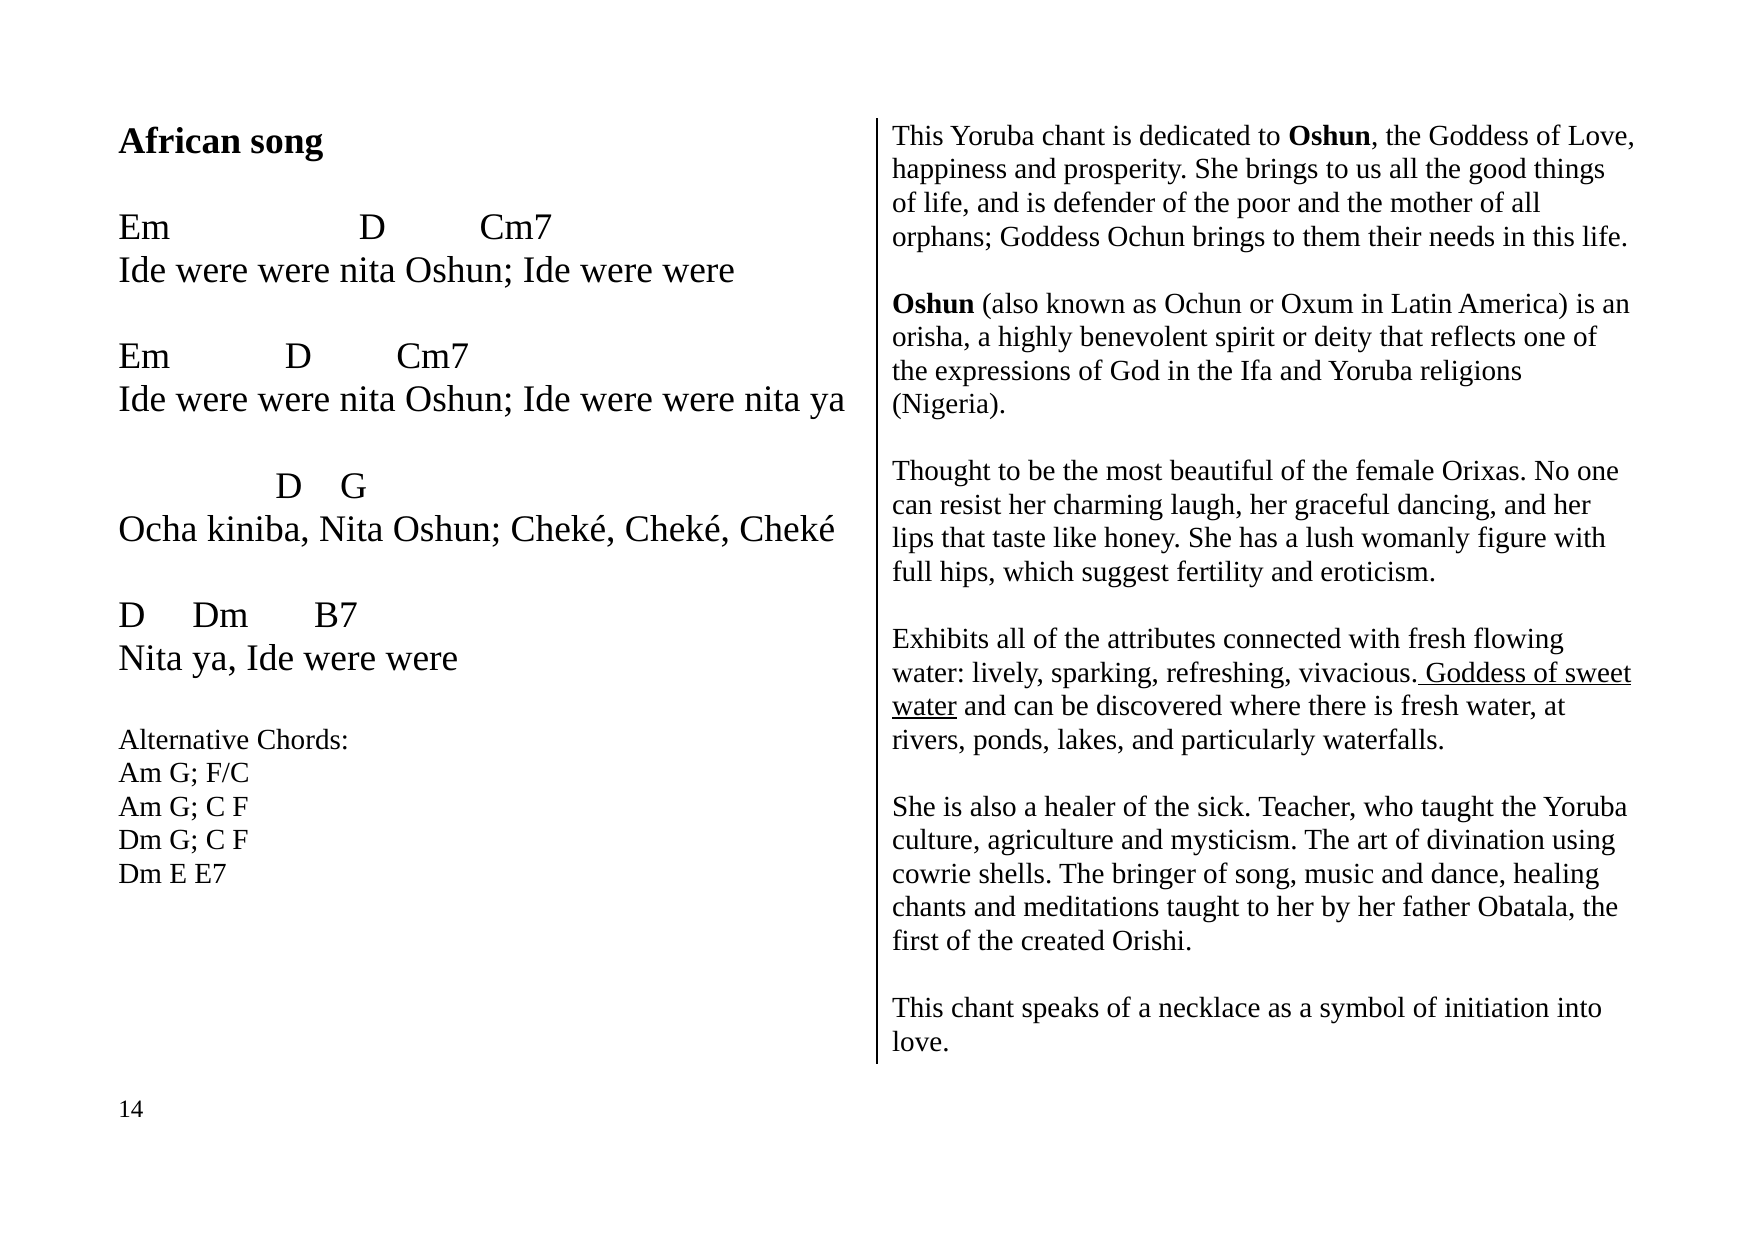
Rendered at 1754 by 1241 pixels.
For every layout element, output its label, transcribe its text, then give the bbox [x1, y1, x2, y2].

text She is also a healer of the sick. Teacher, who taught the Yoruba culture, agriculture and mysticism. The art of divination using cowrie shells. The bringer of song, music and dance, healing chants and meditations taught to her by her father Obatala, the first of the created Orishi. [892, 789, 1635, 957]
text Dm G; C F [118, 822, 862, 856]
text Ocha kiniba, Nita Oshun; Cheké, Cheké, Cheké [118, 506, 862, 549]
text Alternative Chords: [118, 722, 862, 755]
text D G [118, 463, 862, 506]
text Oshun (also known as Ochun or Oxum in Latin America) is an orisha, a highly benevolent spirit or deity that reflects one of the expressions of God in the Ifa and Yoruba religions (Nigeria). [892, 286, 1635, 420]
text Am G; C F [118, 789, 862, 822]
text This chant speaks of a necklace as a symbol of initiation into love. [892, 990, 1635, 1057]
text D Dm B7 [118, 592, 862, 636]
text Thought to be the most beautiful of the female Orixas. No one can resist her charming laugh, her graceful dancing, and her lips that taste like honey. She has a lush womanly figure with full hips, which suggest fertility and eroticism. [892, 453, 1635, 588]
text Nita ya, Ide were were [118, 636, 862, 679]
text Dm E E7 [118, 856, 862, 889]
text Ide were were nita Oshun; Ide were were [118, 247, 862, 291]
text Em D Cm7 [118, 204, 862, 247]
text This Yoruba chant is dedicated to Oshun, the Goddess of Love, happiness and prosperity. She brings to us all the good things of life, and is defender of the poor and the mother of all orphans; Goddess Ochun brings to them their needs in this life. [892, 118, 1635, 252]
text Am G; F/C [118, 755, 862, 789]
text Ide were were nita Oshun; Ide were were nita ya [118, 377, 862, 420]
text African song [118, 118, 862, 161]
text Em D Cm7 [118, 334, 862, 377]
text Exhibits all of the attributes connected with fresh flowing water: lively, sparking, refreshing, vivacious. Goddess of sweet water and can be discovered where there is fresh water, at rivers, ponds, lakes, and particularly waterfalls. [892, 621, 1635, 755]
